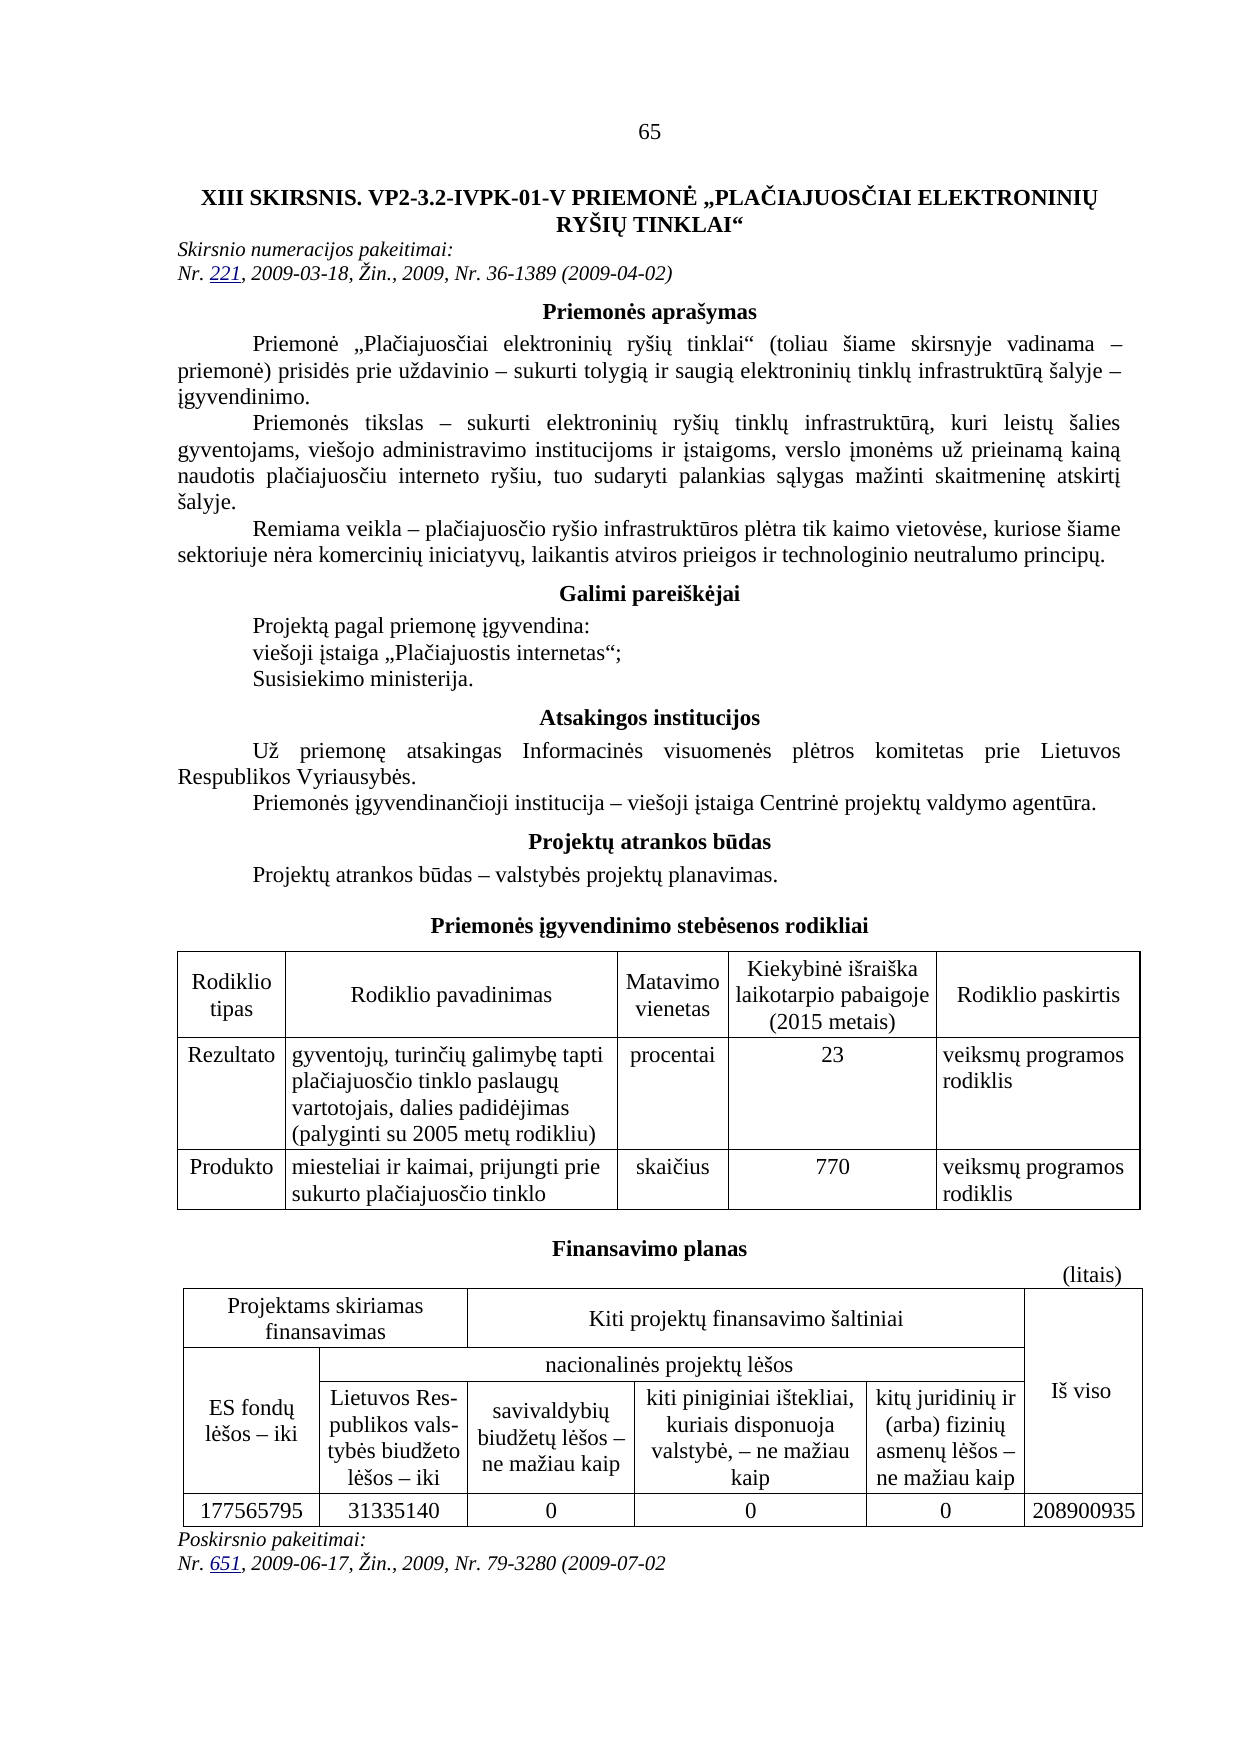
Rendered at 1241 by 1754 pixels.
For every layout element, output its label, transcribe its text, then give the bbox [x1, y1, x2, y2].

table_cell 177565795 [184, 1494, 319, 1526]
table_cell kiti piniginiai ištekliai, kuriais disponuoja valstybė, – ne mažiau kaip [635, 1382, 866, 1493]
text Projektų atrankos būdas [177, 828, 1122, 855]
text viešoji įstaiga „Plačiajuostis internetas“; [177, 639, 1122, 665]
text Priemonės įgyvendinančioji institucija – viešoji įstaiga Centrinė projektų valdymo agentūra. [177, 789, 1122, 816]
text Skirsnio numeracijos pakeitimai: [177, 237, 1122, 261]
table_cell Lietuvos Res­publikos vals­tybės biudžeto lėšos – iki [320, 1382, 467, 1493]
table_cell nacionalinės projektų lėšos [320, 1348, 1024, 1381]
table_cell 770 [729, 1150, 936, 1209]
subtitle XIII SKIRSNIS. VP2-3.2-IVPK-01-V PRIEMONĖ „PLAČIAJUOSČIAI ELEKTRONINIŲ RYŠIŲ TINKLAI“ [177, 184, 1122, 237]
text Remiama veikla – plačiajuosčio ryšio infrastruktūros plėtra tik kaimo vietovėse, kuriose šiame sektoriuje nėra komercinių iniciatyvų, laikantis atviros prieigos ir technologinio neutralumo principų. [177, 515, 1122, 567]
table_header Kiti projektų finansavimo šaltiniai [468, 1289, 1024, 1347]
table_cell miesteliai ir kaimai, prijungti prie sukurto plačiajuosčio tinklo [286, 1150, 617, 1209]
table_cell 208900935 [1025, 1494, 1142, 1526]
text Priemonės aprašymas [177, 298, 1122, 324]
table_cell ES fondų lėšos – iki [184, 1348, 319, 1493]
table_cell procentai [618, 1038, 728, 1149]
text Projektų atrankos būdas – valstybės projektų planavimas. [177, 861, 1122, 887]
table_cell veiksmų programos rodiklis [937, 1150, 1139, 1209]
table_header Projektams skiriamas finansavimas [184, 1289, 467, 1347]
table_cell kitų juridinių ir (arba) fizinių asmenų lėšos – ne mažiau kaip [867, 1382, 1024, 1493]
text Susisiekimo ministerija. [177, 665, 1122, 692]
text (litais) [177, 1261, 1122, 1288]
table_cell 0 [635, 1494, 866, 1526]
text Finansavimo planas [177, 1235, 1122, 1261]
text Projektą pagal priemonę įgyvendina: [177, 613, 1122, 639]
text Priemonės įgyvendinimo stebėsenos rodikliai [177, 912, 1122, 939]
text Nr. 221, 2009-03-18, Žin., 2009, Nr. 36-1389 (2009-04-02) [177, 261, 1122, 285]
text Poskirsnio pakeitimai: [177, 1527, 1122, 1551]
table_cell savivaldybių biudžetų lėšos – ne mažiau kaip [468, 1382, 634, 1493]
table_header Rodiklio paskirtis [937, 952, 1139, 1037]
table_cell gyventojų, turinčių galimybę tapti plačiajuosčio tinklo paslaugų vartotojais, dalies padidėjimas (palyginti su 2005 metų rodikliu) [286, 1038, 617, 1149]
table_header Rodiklio tipas [178, 952, 285, 1037]
text Nr. 651, 2009-06-17, Žin., 2009, Nr. 79-3280 (2009-07-02 [177, 1551, 1122, 1575]
table_header Kiekybinė išraiška laikotarpio pabaigoje (2015 metais) [729, 952, 936, 1037]
text Priemonė „Plačiajuosčiai elektroninių ryšių tinklai“ (toliau šiame skirsnyje vadinama – priemonė) prisidės prie uždavinio – sukurti tolygią ir saugią elektroninių tinklų infrastruktūrą šalyje – įgyvendinimo. [177, 330, 1122, 409]
table_cell 31335140 [320, 1494, 467, 1526]
text Atsakingos institucijos [177, 704, 1122, 731]
table_header Matavimo vienetas [618, 952, 728, 1037]
table_cell 0 [468, 1494, 634, 1526]
text Už priemonę atsakingas Informacinės visuomenės plėtros komitetas prie Lietuvos Respublikos Vyriausybės. [177, 737, 1122, 789]
table_cell skaičius [618, 1150, 728, 1209]
text Galimi pareiškėjai [177, 580, 1122, 606]
table_cell Produkto [178, 1150, 285, 1209]
table_cell 23 [729, 1038, 936, 1149]
table_cell Rezultato [178, 1038, 285, 1149]
table_header Iš viso [1025, 1289, 1142, 1493]
table_cell 0 [867, 1494, 1024, 1526]
table_header Rodiklio pavadinimas [286, 952, 617, 1037]
text Priemonės tikslas – sukurti elektroninių ryšių tinklų infrastruktūrą, kuri leistų šalies gyventojams, viešojo administravimo institucijoms ir įstaigoms, verslo įmonėms už prieinamą kainą naudotis plačiajuosčiu interneto ryšiu, tuo sudaryti palankias sąlygas mažinti skaitmeninę atskirtį šalyje. [177, 409, 1122, 515]
table_cell veiksmų programos rodiklis [937, 1038, 1139, 1149]
